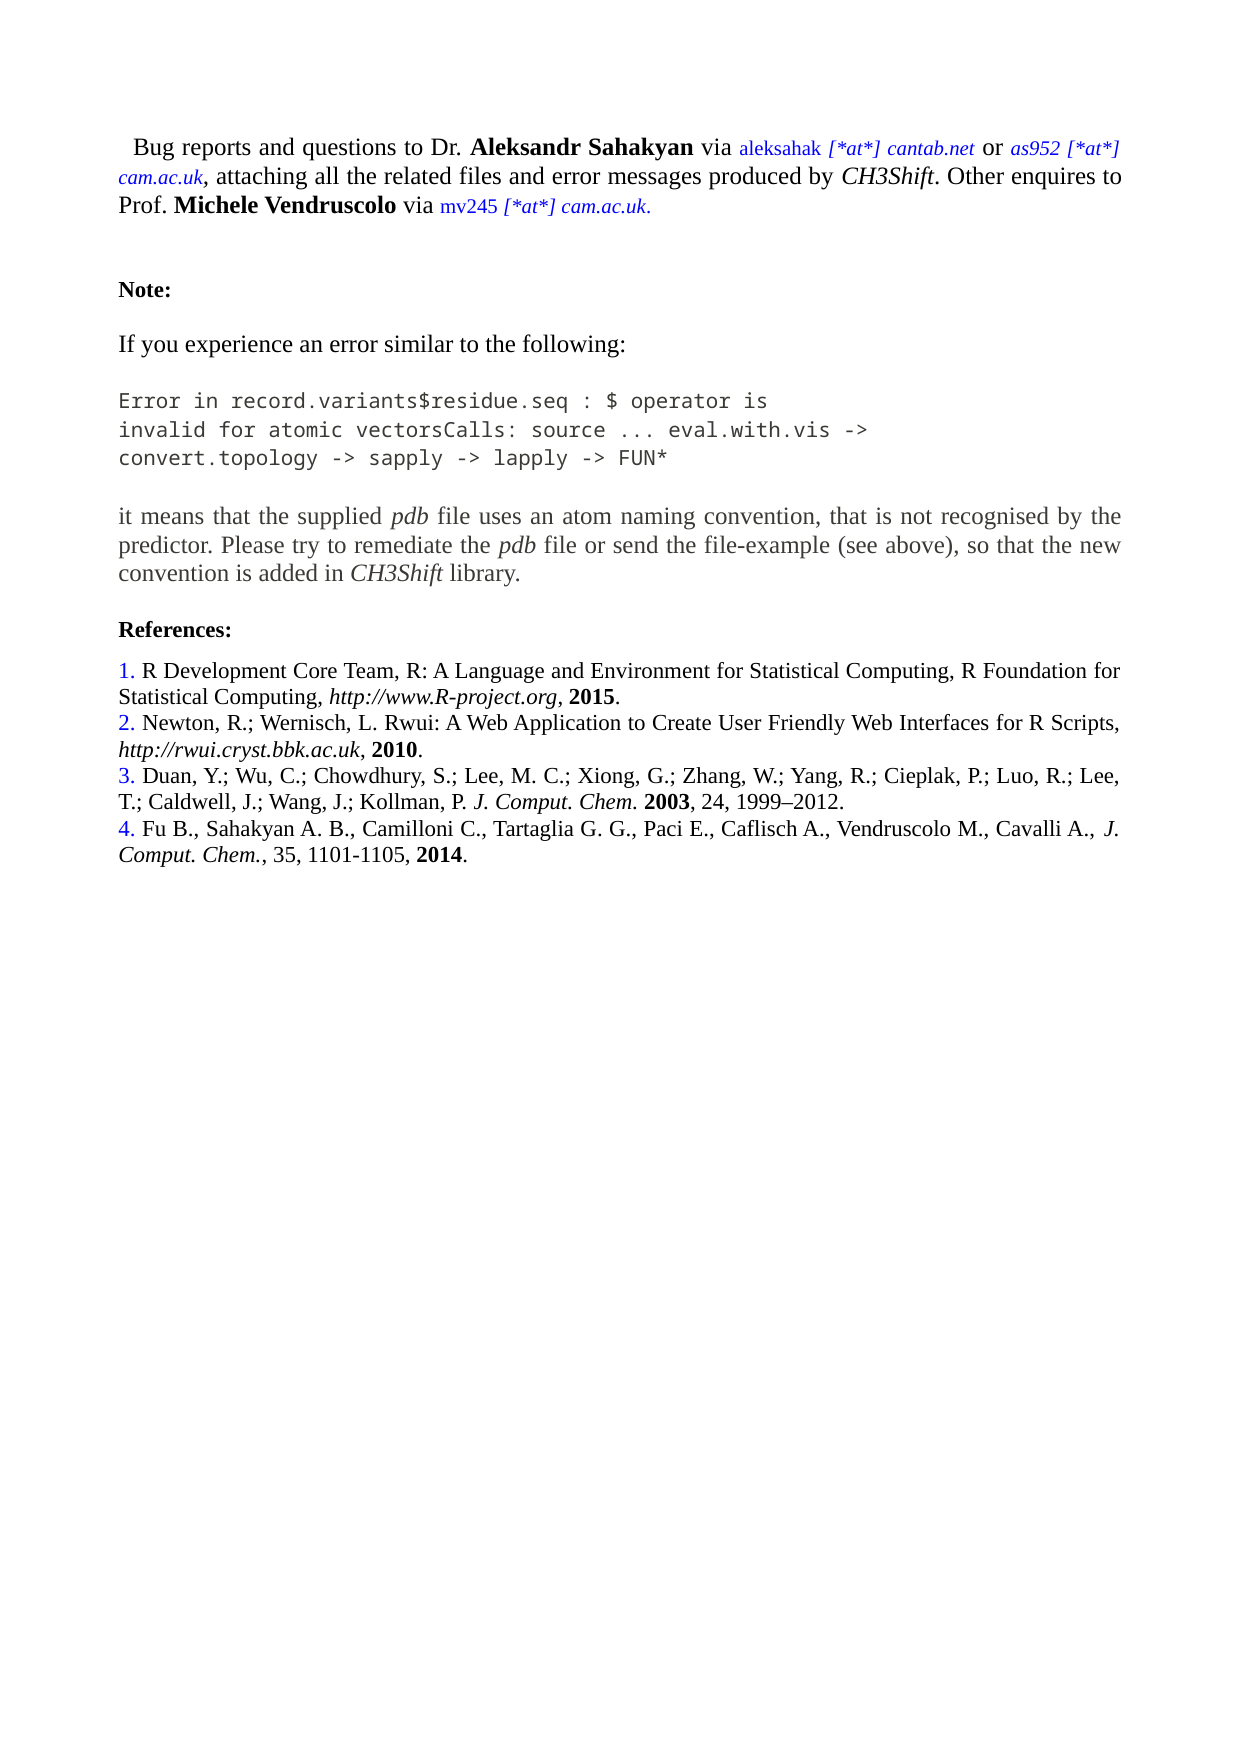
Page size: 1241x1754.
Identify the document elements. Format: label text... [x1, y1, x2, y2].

text Error in record.variants$residue.seq : $ operator is invalid for atomic vectorsCalls: source ... eval.with.vis -> convert.topology -> sapply -> lapply -> FUN* [118, 386, 1122, 472]
text 1. R Development Core Team, R: A Language and Environment for Statistical Computing, R Foundation for Statistical Computing, http://www.R-project.org, 2015. [118, 657, 1122, 709]
text 2. Newton, R.; Wernisch, L. Rwui: A Web Application to Create User Friendly Web Interfaces for R Scripts, http://rwui.cryst.bbk.ac.uk, 2010. [118, 709, 1122, 762]
text Bug reports and questions to Dr. Aleksandr Sahakyan via aleksahak [*at*] cantab.net or as952 [*at*] cam.ac.uk, attaching all the related files and error messages produced by CH3Shift. Other enquires to Prof. Michele Vendruscolo via mv245 [*at*] cam.ac.uk. [118, 132, 1122, 219]
text References: [118, 616, 1122, 642]
text 3. Duan, Y.; Wu, C.; Chowdhury, S.; Lee, M. C.; Xiong, G.; Zhang, W.; Yang, R.; Cieplak, P.; Luo, R.; Lee, T.; Caldwell, J.; Wang, J.; Kollman, P. J. Comput. Chem. 2003, 24, 1999–2012. [118, 762, 1122, 815]
text 4. Fu B., Sahakyan A. B., Camilloni C., Tartaglia G. G., Paci E., Caflisch A., Vendruscolo M., Cavalli A., J. Comput. Chem., 35, 1101-1105, 2014. [118, 815, 1122, 867]
text it means that the supplied pdb file uses an atom naming convention, that is not recognised by the predictor. Please try to remediate the pdb file or send the file-example (see above), so that the new convention is added in CH3Shift library. [118, 501, 1122, 587]
text If you experience an error similar to the following: [118, 329, 1122, 358]
text Note: [118, 276, 1122, 303]
